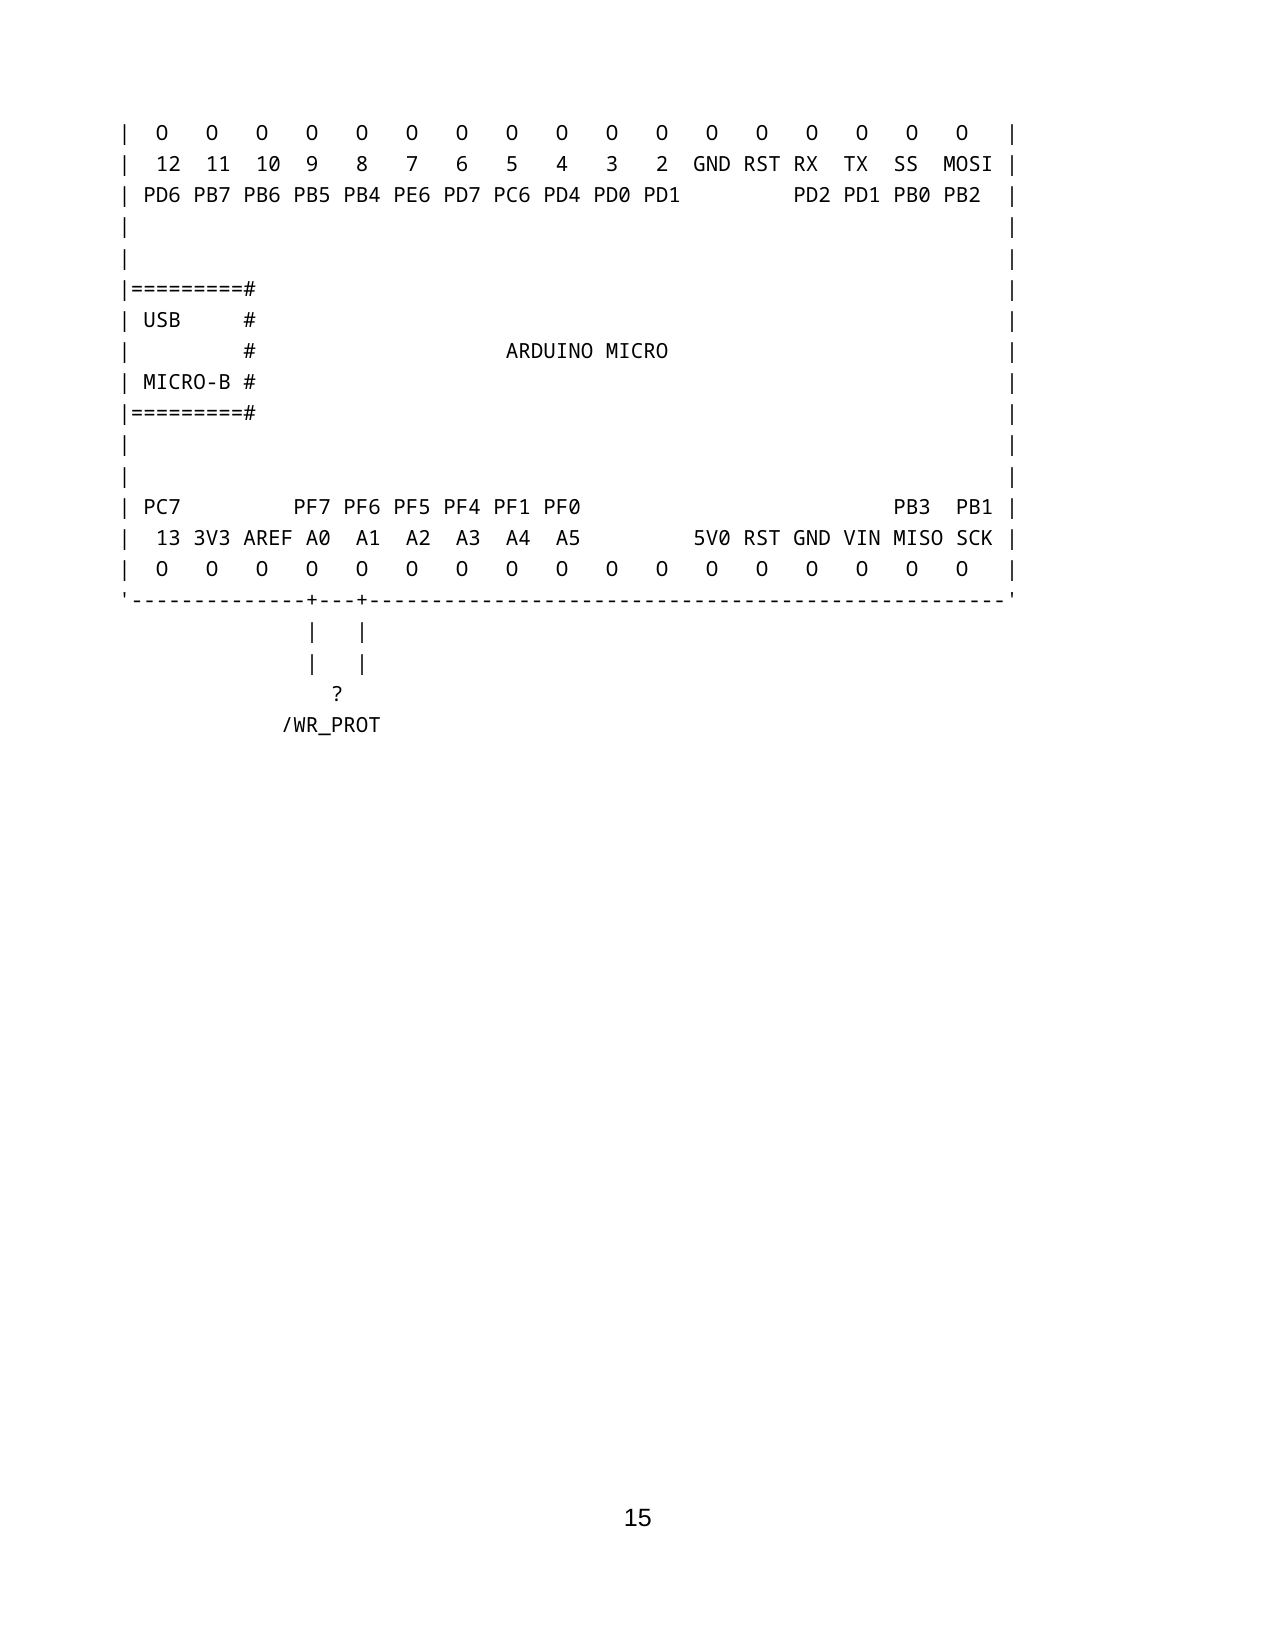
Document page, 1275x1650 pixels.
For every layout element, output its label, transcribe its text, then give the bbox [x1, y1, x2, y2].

text | PD6 PB7 PB6 PB5 PB4 PE6 PD7 PC6 PD4 PD0 PD1 PD2 PD1 PB0 PB2 | [118, 180, 1157, 209]
text | O O O O O O O O O O O O O O O O O | [118, 118, 1157, 147]
text | | [118, 616, 1157, 645]
text | | [118, 212, 1157, 240]
text '--------------+---+---------------------------------------------------' [118, 585, 1157, 614]
text | | [118, 429, 1157, 458]
text /WR_PROT [118, 710, 1157, 738]
text | | [118, 243, 1157, 271]
text | # ARDUINO MICRO | [118, 336, 1157, 364]
text |=========# | [118, 398, 1157, 427]
text | MICRO-B # | [118, 367, 1157, 396]
text | | [118, 648, 1157, 676]
text |=========# | [118, 274, 1157, 302]
text | | [118, 461, 1157, 489]
text | O O O O O O O O O O O O O O O O O | [118, 554, 1157, 583]
text | USB # | [118, 305, 1157, 333]
text | 13 3V3 AREF A0 A1 A2 A3 A4 A5 5V0 RST GND VIN MISO SCK | [118, 523, 1157, 551]
text | 12 11 10 9 8 7 6 5 4 3 2 GND RST RX TX SS MOSI | [118, 149, 1157, 178]
text ? [118, 679, 1157, 707]
text | PC7 PF7 PF6 PF5 PF4 PF1 PF0 PB3 PB1 | [118, 492, 1157, 520]
